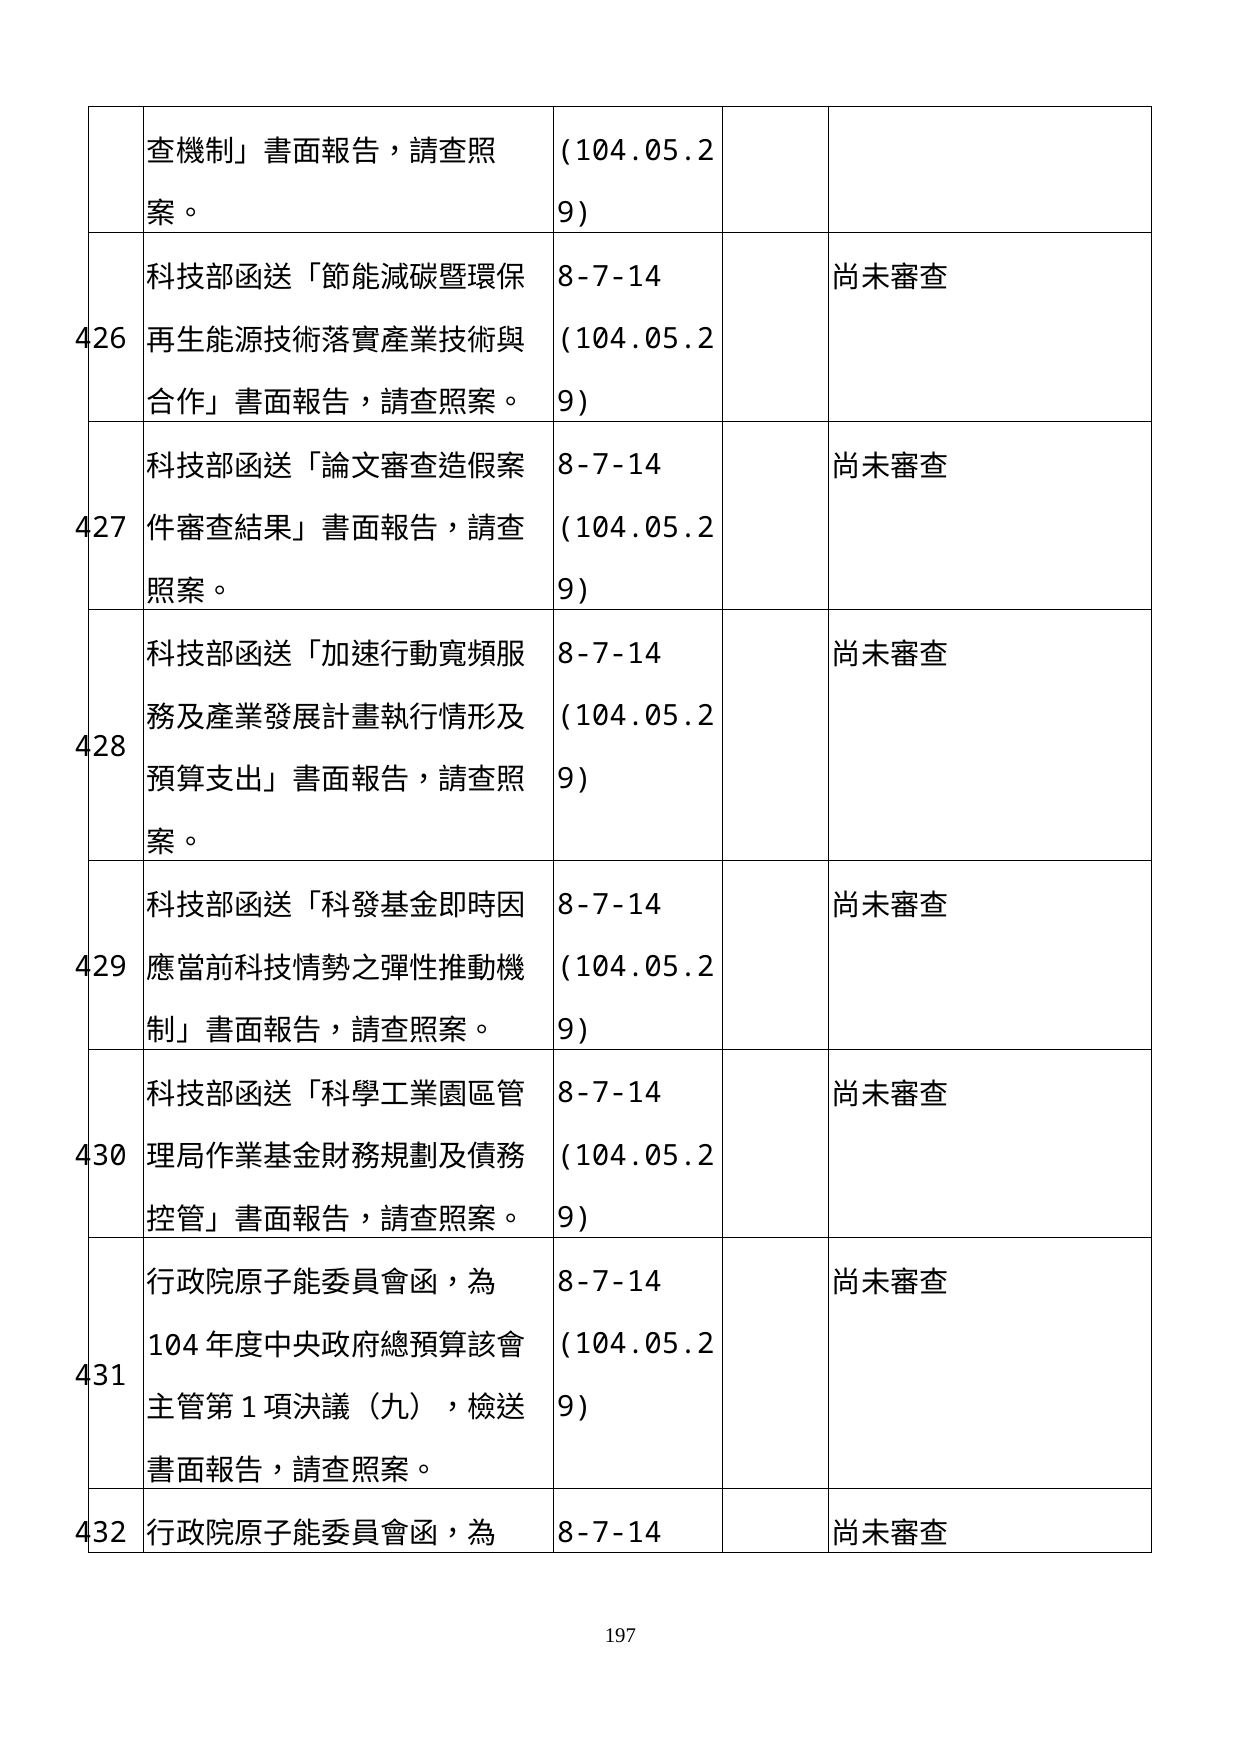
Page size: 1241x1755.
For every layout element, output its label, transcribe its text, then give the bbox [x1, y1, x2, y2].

table_cell 行政院原子能委員會函，為104年度中央政府總預算該會主管第1項決議（九），檢送書面報告，請查照案。 [144, 1238, 553, 1488]
table_cell [89, 610, 143, 860]
table_cell 8-7-14 (104.05.29) [554, 861, 722, 1049]
table_cell [723, 610, 828, 860]
table_cell [723, 1050, 828, 1237]
table_cell [89, 1238, 143, 1488]
table_cell 尚未審查 [829, 1238, 1151, 1488]
table_cell [89, 1050, 143, 1237]
table_cell 8-7-14 (104.05.29) [554, 1238, 722, 1488]
table_cell 尚未審查 [829, 1050, 1151, 1237]
table_cell 8-7-14 (104.05.29) [554, 610, 722, 860]
table_cell [829, 107, 1151, 232]
table_cell [723, 861, 828, 1049]
table_cell [723, 233, 828, 421]
table_cell 尚未審查 [829, 422, 1151, 609]
table_cell [89, 861, 143, 1049]
table_cell [723, 1489, 828, 1552]
table_cell (104.05.29) [554, 107, 722, 232]
table_cell 科技部函送「加速行動寬頻服務及產業發展計畫執行情形及預算支出」書面報告，請查照案。 [144, 610, 553, 860]
table_cell 尚未審查 [829, 610, 1151, 860]
table_cell [89, 422, 143, 609]
table_cell 8-7-14 (104.05.29) [554, 233, 722, 421]
table_cell [723, 107, 828, 232]
table_cell 查機制」書面報告，請查照案。 [144, 107, 553, 232]
table_cell 科技部函送「科發基金即時因應當前科技情勢之彈性推動機制」書面報告，請查照案。 [144, 861, 553, 1049]
table_cell [89, 1489, 143, 1552]
table_cell 科技部函送「論文審查造假案件審查結果」書面報告，請查照案。 [144, 422, 553, 609]
table_cell 8-7-14 [554, 1489, 722, 1552]
table_cell [723, 1238, 828, 1488]
table_cell 尚未審查 [829, 1489, 1151, 1552]
table_cell 行政院原子能委員會函，為 [144, 1489, 553, 1552]
table_cell 8-7-14 (104.05.29) [554, 422, 722, 609]
table_cell 科技部函送「節能減碳暨環保再生能源技術落實產業技術與合作」書面報告，請查照案。 [144, 233, 553, 421]
table_cell 科技部函送「科學工業園區管理局作業基金財務規劃及債務控管」書面報告，請查照案。 [144, 1050, 553, 1237]
table_cell 尚未審查 [829, 233, 1151, 421]
table_cell [89, 107, 143, 232]
table_cell 8-7-14 (104.05.29) [554, 1050, 722, 1237]
table_cell [89, 233, 143, 421]
table_cell [723, 422, 828, 609]
table_cell 尚未審查 [829, 861, 1151, 1049]
